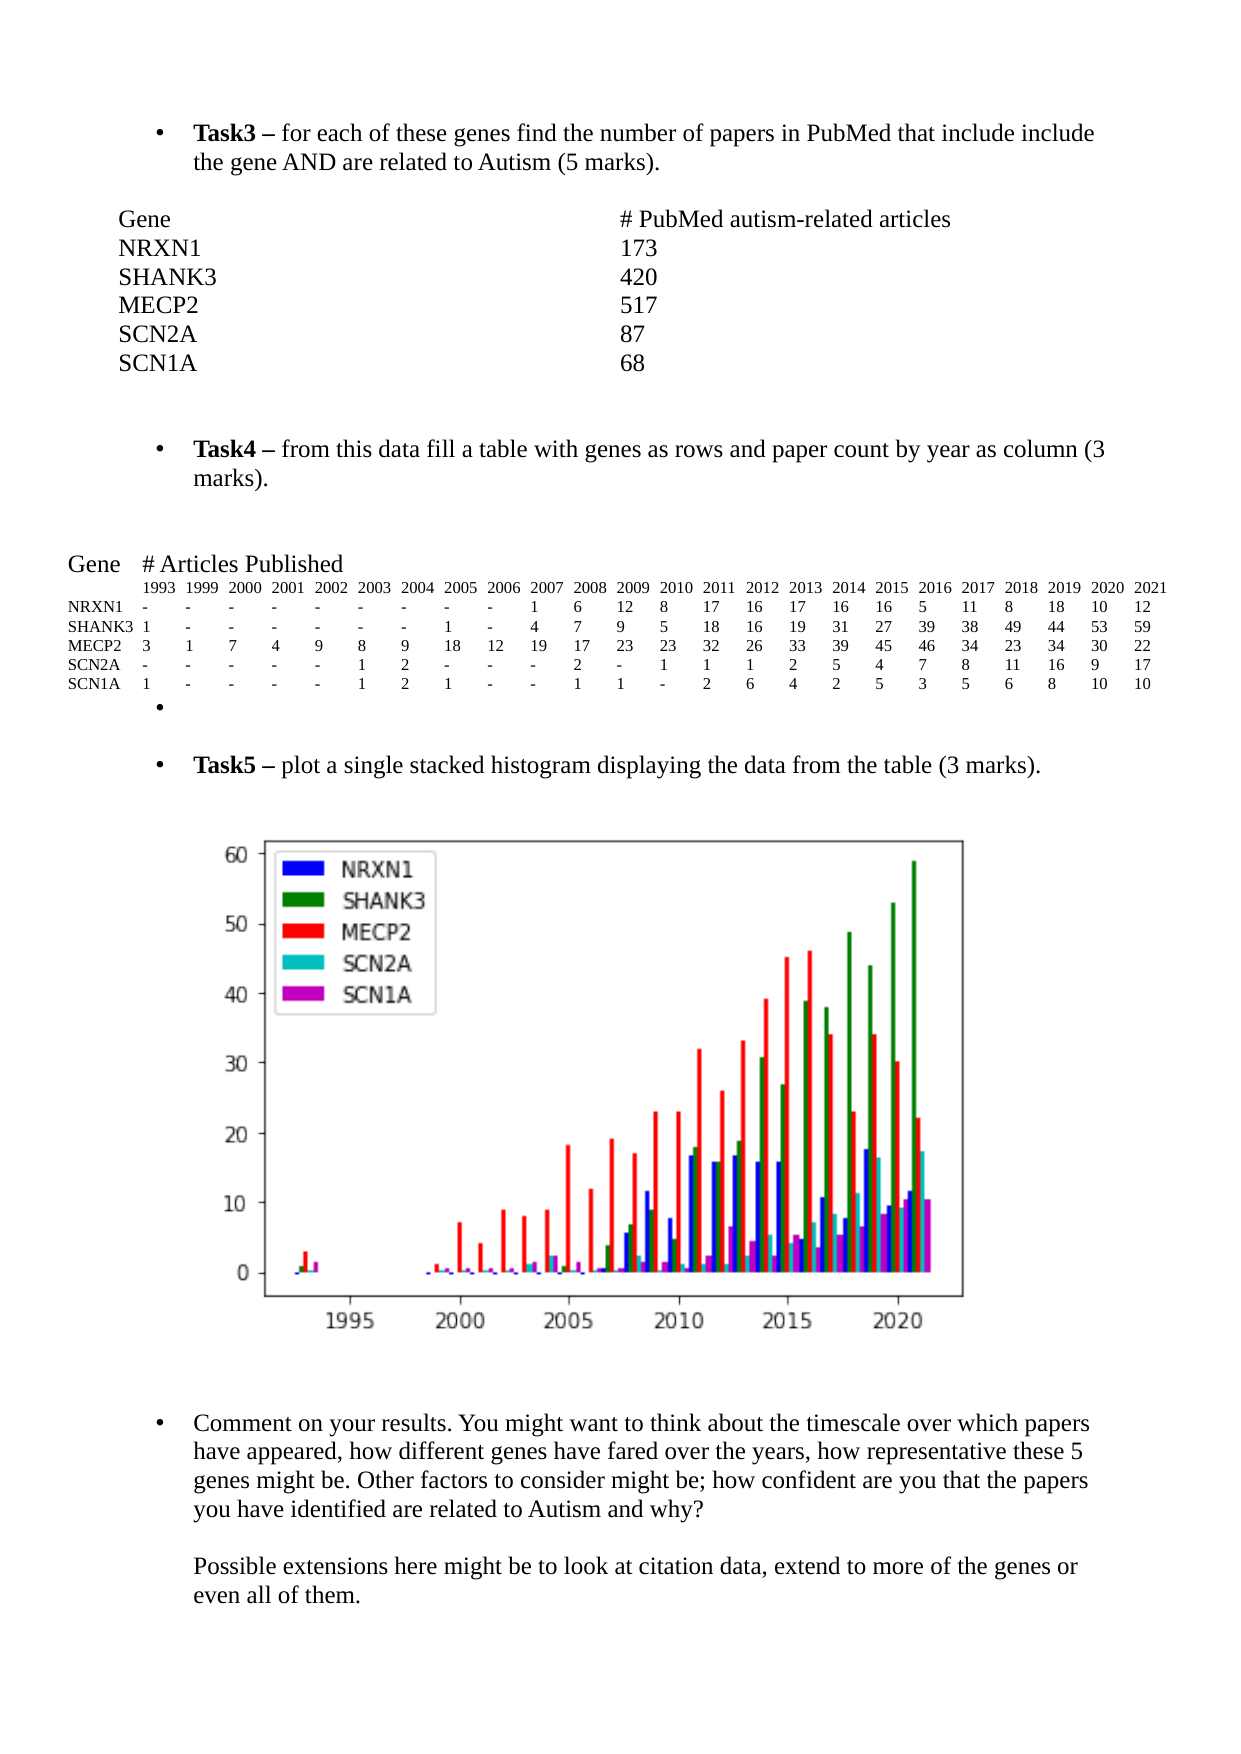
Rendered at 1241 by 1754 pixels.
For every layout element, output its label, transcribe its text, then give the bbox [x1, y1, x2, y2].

table_cell 2002 [315, 578, 358, 597]
table_cell - [228, 597, 271, 616]
table_header # Articles Published [142, 549, 1177, 578]
table_cell 87 [620, 319, 1122, 348]
table_cell 5 [961, 674, 1004, 693]
table_cell 2005 [444, 578, 487, 597]
table_cell 26 [746, 636, 789, 655]
table_cell 9 [401, 636, 444, 655]
table_cell 2 [401, 674, 444, 693]
table_cell 34 [1048, 636, 1091, 655]
table_cell - [444, 655, 487, 674]
table_cell 3 [918, 674, 961, 693]
table_cell 23 [616, 636, 659, 655]
table_cell 6 [746, 674, 789, 693]
table_cell 1 [185, 636, 228, 655]
table_cell SHANK3 [68, 616, 142, 636]
table_cell 1 [660, 655, 703, 674]
table_cell 12 [487, 636, 530, 655]
table_cell SCN1A [118, 348, 620, 377]
table_cell 12 [616, 597, 659, 616]
table_header Gene [118, 204, 620, 233]
table_cell 17 [1134, 655, 1177, 674]
picture [208, 828, 975, 1346]
table_cell 1 [746, 655, 789, 674]
table_cell 32 [703, 636, 746, 655]
table_cell 2010 [660, 578, 703, 597]
table_cell 17 [703, 597, 746, 616]
table_cell - [228, 616, 271, 636]
table_cell SCN2A [68, 655, 142, 674]
table_cell - [271, 655, 314, 674]
table_cell 9 [616, 616, 659, 636]
table_cell 2 [401, 655, 444, 674]
table_cell - [185, 674, 228, 693]
table_cell 2009 [616, 578, 659, 597]
table_cell 7 [918, 655, 961, 674]
table_cell NRXN1 [118, 233, 620, 262]
table_cell 11 [961, 597, 1004, 616]
table_cell 5 [918, 597, 961, 616]
table_cell SCN1A [68, 674, 142, 693]
table_cell 5 [832, 655, 875, 674]
table_cell 18 [703, 616, 746, 636]
table_cell MECP2 [118, 291, 620, 319]
table_cell 4 [789, 674, 832, 693]
table_cell 2019 [1048, 578, 1091, 597]
table_cell SCN2A [118, 319, 620, 348]
table_cell 10 [1091, 597, 1134, 616]
table_cell 1 [358, 655, 401, 674]
list Task4 – from this data fill a table with genes as rows and paper count by year as column (3 marks). [156, 434, 1122, 549]
table_cell 38 [961, 616, 1004, 636]
table_cell 27 [875, 616, 918, 636]
table_cell 2011 [703, 578, 746, 597]
table_cell 33 [789, 636, 832, 655]
table_cell - [616, 655, 659, 674]
table_cell 9 [1091, 655, 1134, 674]
table_cell - [271, 597, 314, 616]
table_cell 44 [1048, 616, 1091, 636]
table_cell 16 [1048, 655, 1091, 674]
table_cell 30 [1091, 636, 1134, 655]
table_cell 2021 [1134, 578, 1177, 597]
table_cell - [185, 616, 228, 636]
table_header # PubMed autism-related articles [620, 204, 1122, 233]
table_cell 39 [918, 616, 961, 636]
table_cell 173 [620, 233, 1122, 262]
table_cell 17 [573, 636, 616, 655]
table_cell - [315, 616, 358, 636]
table_cell 3 [142, 636, 185, 655]
table_cell - [271, 674, 314, 693]
table_cell 23 [660, 636, 703, 655]
table_cell 2 [573, 655, 616, 674]
table_cell 49 [1005, 616, 1048, 636]
table_cell 9 [315, 636, 358, 655]
table_cell 2016 [918, 578, 961, 597]
table_cell 1999 [185, 578, 228, 597]
table_cell 12 [1134, 597, 1177, 616]
table_cell - [228, 655, 271, 674]
table_cell - [487, 616, 530, 636]
list Comment on your results. You might want to think about the timescale over which papers have appeared, how different genes have fared over the years, how representative these 5 genes might be. Other factors to consider might be; how confident are you that the papers you have identified are related to Autism and why? Possible extensions here might be to look at citation data, extend to more of the genes or even all of them. [156, 1408, 1122, 1609]
table_cell 1 [142, 616, 185, 636]
table_cell 16 [746, 616, 789, 636]
table_cell 8 [358, 636, 401, 655]
table_cell 5 [875, 674, 918, 693]
table_cell - [487, 655, 530, 674]
table_cell 19 [530, 636, 573, 655]
table_cell 8 [1005, 597, 1048, 616]
table_cell 2000 [228, 578, 271, 597]
table_cell 5 [660, 616, 703, 636]
table_cell 46 [918, 636, 961, 655]
table_cell 2007 [530, 578, 573, 597]
table_cell 45 [875, 636, 918, 655]
table_cell 4 [875, 655, 918, 674]
table_cell 1 [530, 597, 573, 616]
table_cell 8 [660, 597, 703, 616]
table_cell 16 [832, 597, 875, 616]
table_cell 1 [142, 674, 185, 693]
table_cell - [185, 655, 228, 674]
table_cell - [142, 655, 185, 674]
table_cell - [271, 616, 314, 636]
table_cell 420 [620, 262, 1122, 291]
table_cell 8 [961, 655, 1004, 674]
table_cell - [401, 616, 444, 636]
table_cell 1 [444, 674, 487, 693]
table_cell - [530, 655, 573, 674]
table_cell 4 [530, 616, 573, 636]
table_cell 2012 [746, 578, 789, 597]
table_cell 18 [444, 636, 487, 655]
table_cell 39 [832, 636, 875, 655]
table_cell MECP2 [68, 636, 142, 655]
table_cell - [228, 674, 271, 693]
table_cell 2020 [1091, 578, 1134, 597]
table_cell 7 [228, 636, 271, 655]
table_cell 31 [832, 616, 875, 636]
table_cell 2003 [358, 578, 401, 597]
table_cell - [530, 674, 573, 693]
table_cell NRXN1 [68, 597, 142, 616]
table_header Gene [68, 549, 142, 597]
table_cell 23 [1005, 636, 1048, 655]
table_cell 2004 [401, 578, 444, 597]
table_cell - [315, 655, 358, 674]
table_cell 17 [789, 597, 832, 616]
table_cell 1 [444, 616, 487, 636]
table_cell 2018 [1005, 578, 1048, 597]
table_cell - [358, 616, 401, 636]
table_cell 2015 [875, 578, 918, 597]
table_cell 7 [573, 616, 616, 636]
table_cell - [660, 674, 703, 693]
table_cell 16 [875, 597, 918, 616]
table_cell 6 [573, 597, 616, 616]
table_cell 10 [1091, 674, 1134, 693]
table_cell 68 [620, 348, 1122, 377]
table_cell 8 [1048, 674, 1091, 693]
table_cell 59 [1134, 616, 1177, 636]
table_cell 11 [1005, 655, 1048, 674]
list Task3 – for each of these genes find the number of papers in PubMed that include include the gene AND are related to Autism (5 marks). [156, 118, 1122, 204]
table_cell 53 [1091, 616, 1134, 636]
table_cell 1 [573, 674, 616, 693]
table_cell 22 [1134, 636, 1177, 655]
table_cell 10 [1134, 674, 1177, 693]
table_cell 16 [746, 597, 789, 616]
table_cell - [315, 597, 358, 616]
table_cell 2 [703, 674, 746, 693]
table_cell 4 [271, 636, 314, 655]
table_cell - [142, 597, 185, 616]
table_cell - [185, 597, 228, 616]
table_cell 2008 [573, 578, 616, 597]
table_cell SHANK3 [118, 262, 620, 291]
list Task5 – plot a single stacked histogram displaying the data from the table (3 marks). [156, 751, 1122, 1408]
table_cell - [487, 597, 530, 616]
table_cell 34 [961, 636, 1004, 655]
table_cell 2 [789, 655, 832, 674]
table_cell - [401, 597, 444, 616]
table_cell 1 [358, 674, 401, 693]
table_cell 2 [832, 674, 875, 693]
table_cell - [487, 674, 530, 693]
table_cell 2014 [832, 578, 875, 597]
table_cell - [315, 674, 358, 693]
table_cell 1 [616, 674, 659, 693]
table_cell 2001 [271, 578, 314, 597]
table_cell 2006 [487, 578, 530, 597]
table_cell 1993 [142, 578, 185, 597]
table_cell - [358, 597, 401, 616]
table_cell - [444, 597, 487, 616]
table_cell 2017 [961, 578, 1004, 597]
table_cell 2013 [789, 578, 832, 597]
table_cell 6 [1005, 674, 1048, 693]
table_cell 19 [789, 616, 832, 636]
table_cell 517 [620, 291, 1122, 319]
table_cell 18 [1048, 597, 1091, 616]
table_cell 1 [703, 655, 746, 674]
